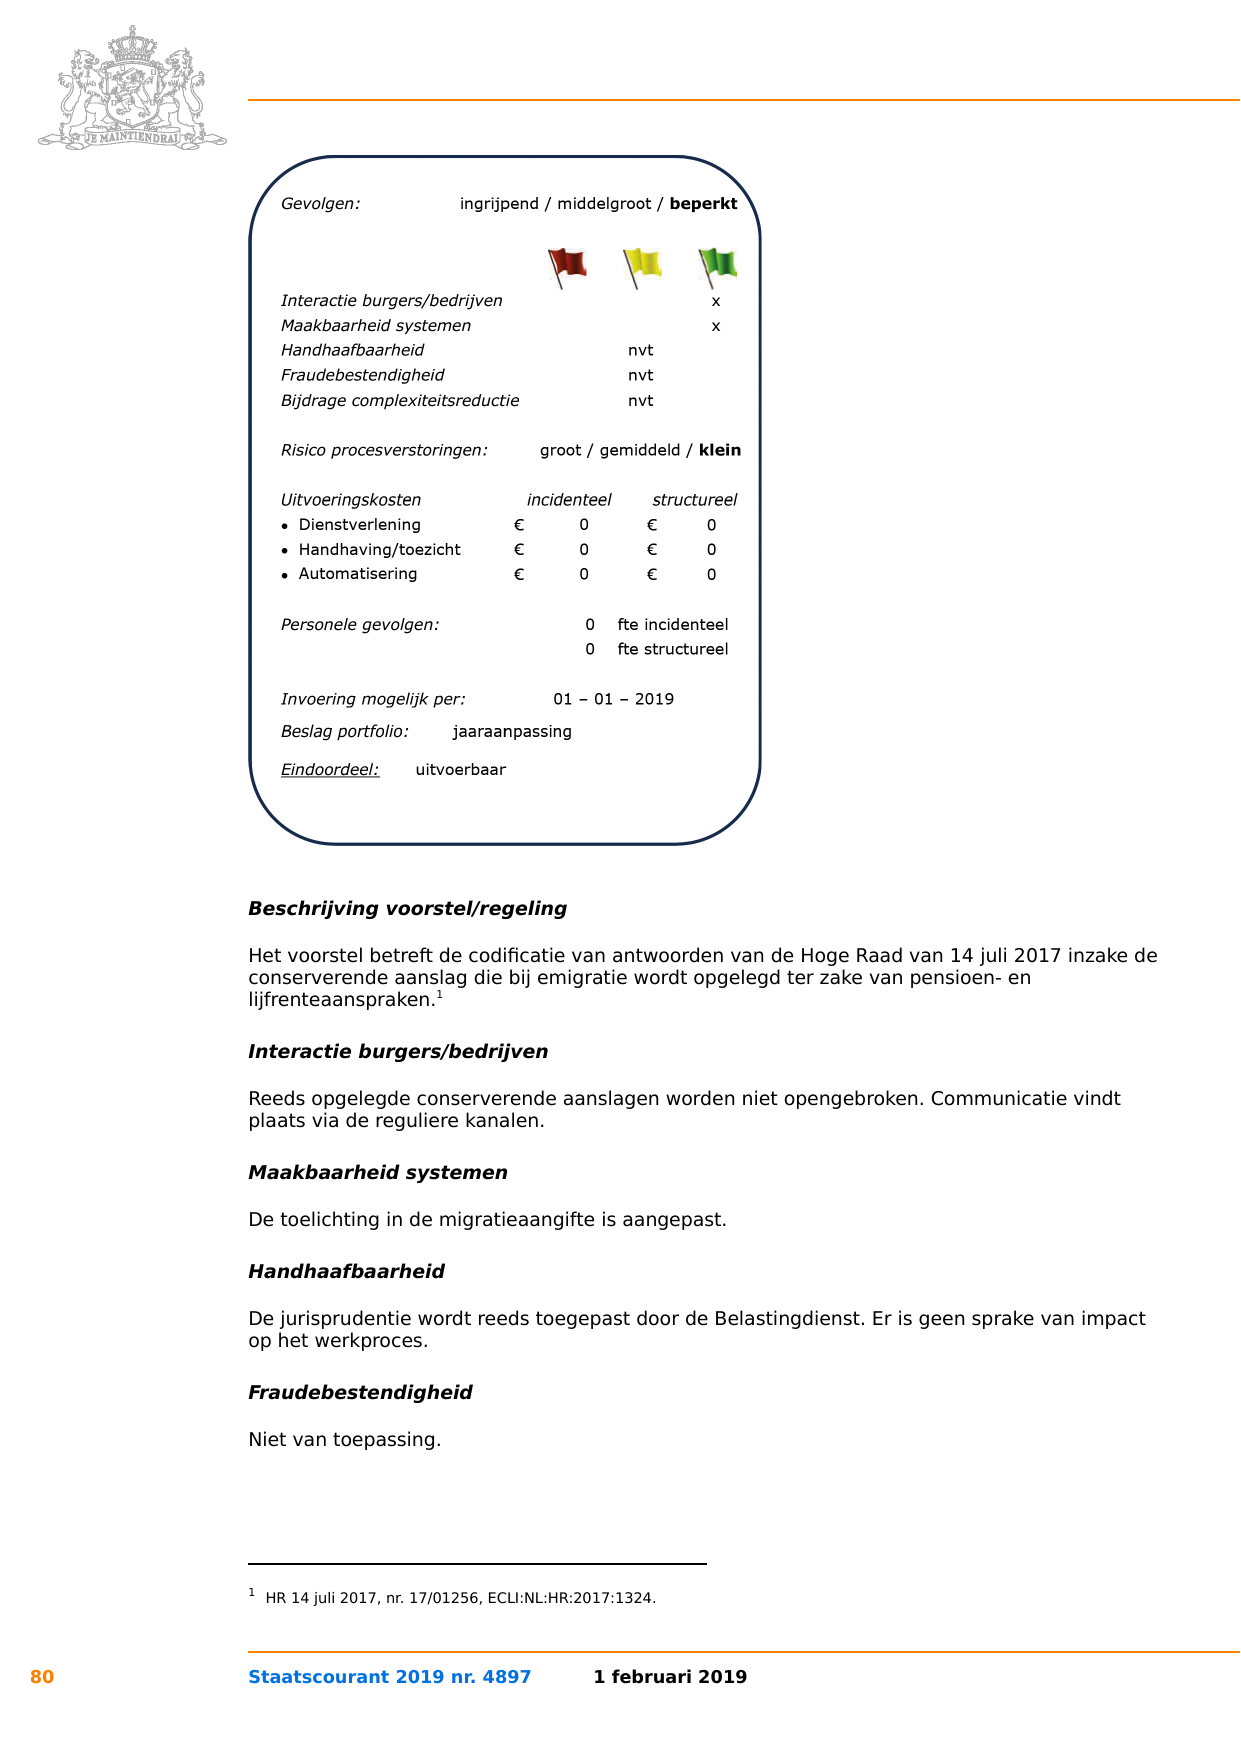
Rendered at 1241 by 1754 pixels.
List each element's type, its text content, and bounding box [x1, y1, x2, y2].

subtitle Maakbaarheid systemen [248, 1162, 1163, 1184]
subtitle Fraudebestendigheid [248, 1382, 1163, 1403]
text Niet van toepassing. [248, 1428, 1163, 1451]
text De toelichting in de migratieaangifte is aangepast. [248, 1209, 1163, 1231]
text De jurisprudentie wordt reeds toegepast door de Belastingdienst. Er is geen sprake van impact op het werkproces. [248, 1308, 1163, 1352]
text Het voorstel betreft de codificatie van antwoorden van de Hoge Raad van 14 juli 2017 inzake de conserverende aanslag die bij emigratie wordt opgelegd ter zake van pensioen- en lijfrenteaanspraken. [248, 945, 1163, 1011]
subtitle Beschrijving voorstel/regeling [248, 898, 1163, 920]
subtitle Interactie burgers/bedrijven [248, 1041, 1163, 1063]
picture [38, 25, 227, 150]
text HR 14 juli 2017, nr. 17/01256, ECLI:NL:HR:2017:1324. [248, 1586, 1163, 1608]
subtitle Handhaafbaarheid [248, 1261, 1163, 1283]
picture [248, 155, 762, 846]
text Reeds opgelegde conserverende aanslagen worden niet opengebroken. Communicatie vindt plaats via de reguliere kanalen. [248, 1088, 1163, 1132]
